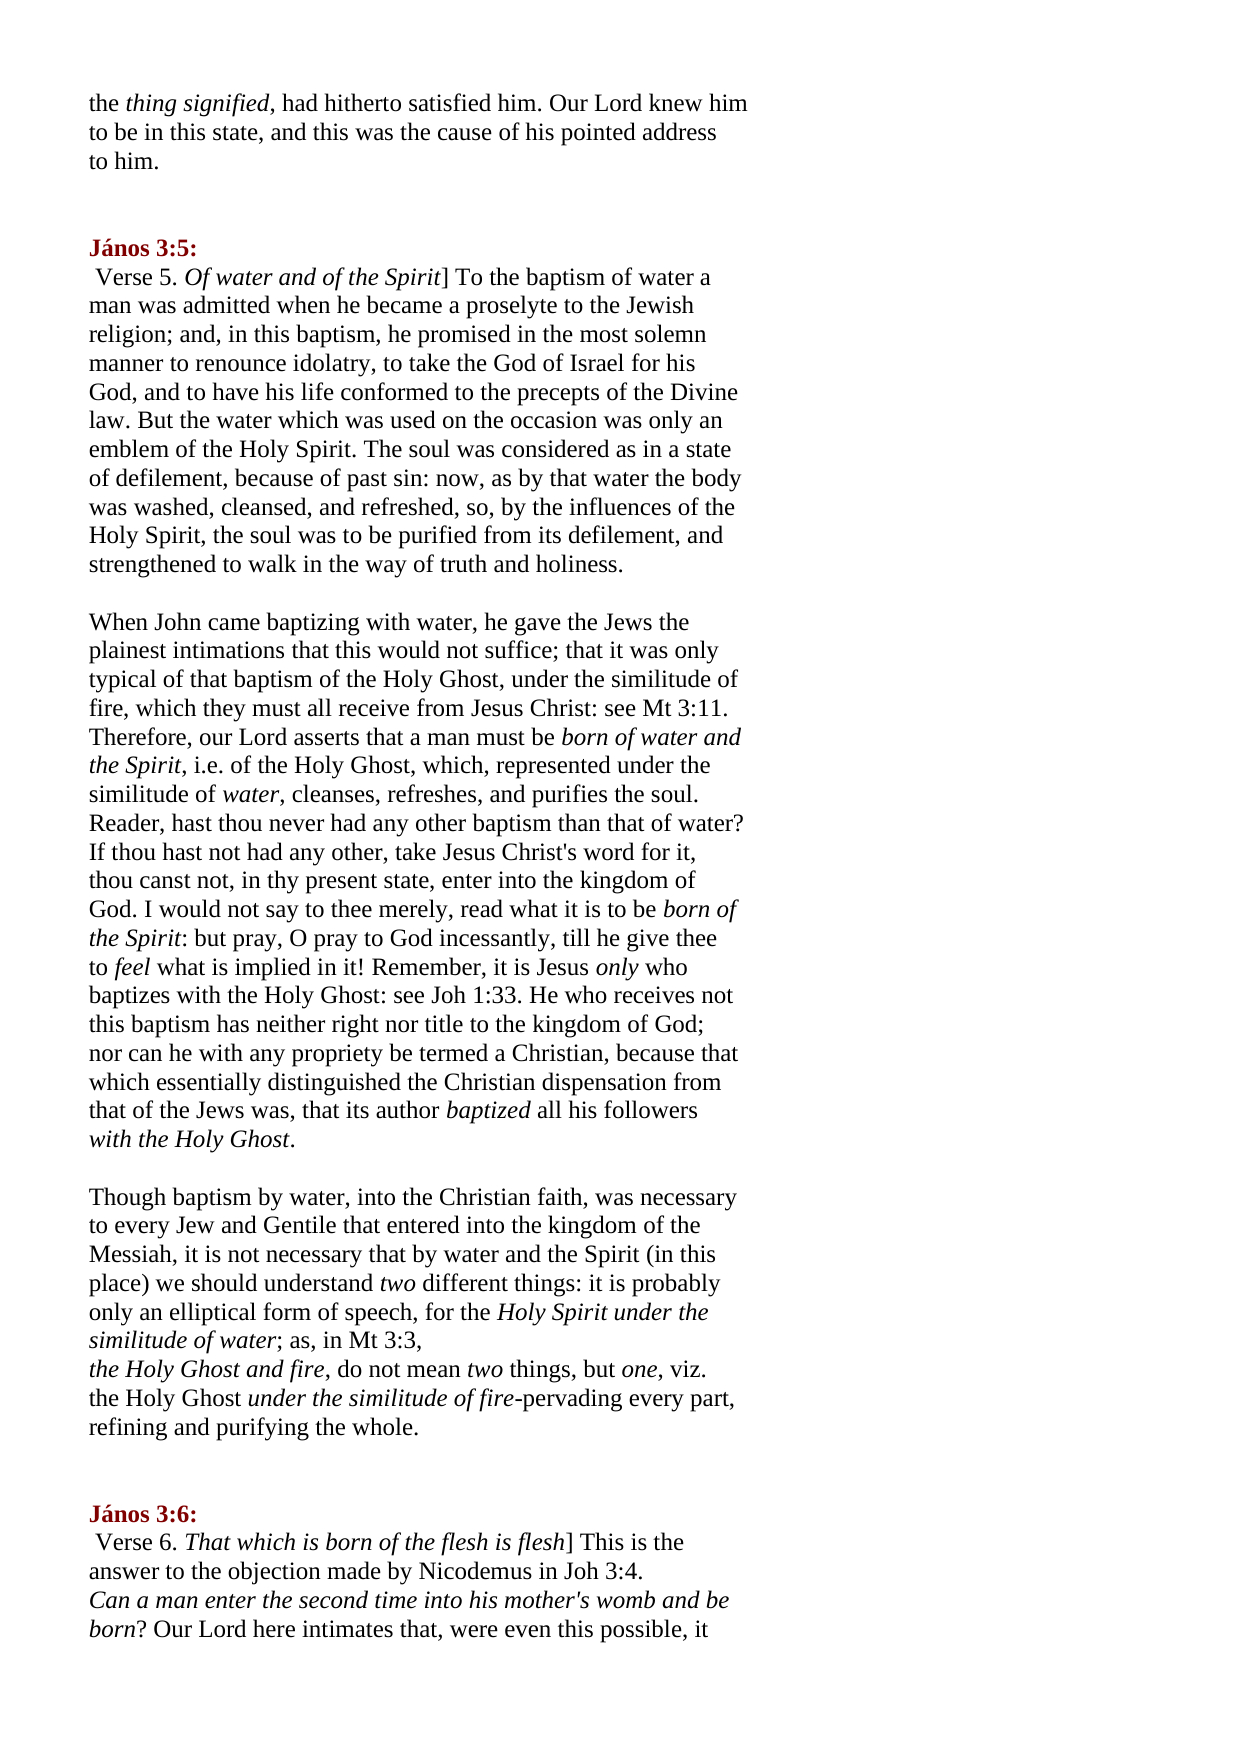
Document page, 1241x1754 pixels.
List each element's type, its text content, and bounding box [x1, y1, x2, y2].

text Verse 5. Of water and of the Spirit] To the baptism of water a man was admitted when he became a proselyte to the Jewish religion; and, in this baptism, he promised in the most solemn manner to renounce idolatry, to take the God of Israel for his God, and to have his life conformed to the precepts of the Divine law. But the water which was used on the occasion was only an emblem of the Holy Spirit. The soul was considered as in a state of defilement, because of past sin: now, as by that water the body was washed, cleansed, and refreshed, so, by the influences of the Holy Spirit, the soul was to be purified from its defilement, and strengthened to walk in the way of truth and holiness. When John came baptizing with water, he gave the Jews the plainest intimations that this would not suffice; that it was only typical of that baptism of the Holy Ghost, under the similitude of fire, which they must all receive from Jesus Christ: see Mt 3:11. Therefore, our Lord asserts that a man must be born of water and the Spirit, i.e. of the Holy Ghost, which, represented under the similitude of water, cleanses, refreshes, and purifies the soul. Reader, hast thou never had any other baptism than that of water? If thou hast not had any other, take Jesus Christ's word for it, thou canst not, in thy present state, enter into the kingdom of God. I would not say to thee merely, read what it is to be born of the Spirit: but pray, O pray to God incessantly, till he give thee to feel what is implied in it! Remember, it is Jesus only who baptizes with the Holy Ghost: see Joh 1:33. He who receives not this baptism has neither right nor title to the kingdom of God; nor can he with any propriety be termed a Christian, because that which essentially distinguished the Christian dispensation from that of the Jews was, that its author baptized all his followers with the Holy Ghost. Though baptism by water, into the Christian faith, was necessary to every Jew and Gentile that entered into the kingdom of the Messiah, it is not necessary that by water and the Spirit (in this place) we should understand two different things: it is probably only an elliptical form of speech, for the Holy Spirit under the similitude of water; as, in Mt 3:3, the Holy Ghost and fire, do not mean two things, but one, viz. the Holy Ghost under the similitude of fire-pervading every part, refining and purifying the whole. [88, 262, 1152, 1469]
text Verse 6. That which is born of the flesh is flesh] This is the answer to the objection made by Nicodemus in Joh 3:4. Can a man enter the second time into his mother's womb and be born? Our Lord here intimates that, were even this possible, it [88, 1527, 1152, 1642]
text János 3:5: [88, 233, 1152, 262]
text the thing signified, had hitherto satisfied him. Our Lord knew him to be in this state, and this was the cause of his pointed address to him. [88, 88, 1152, 203]
text János 3:6: [88, 1499, 1152, 1527]
